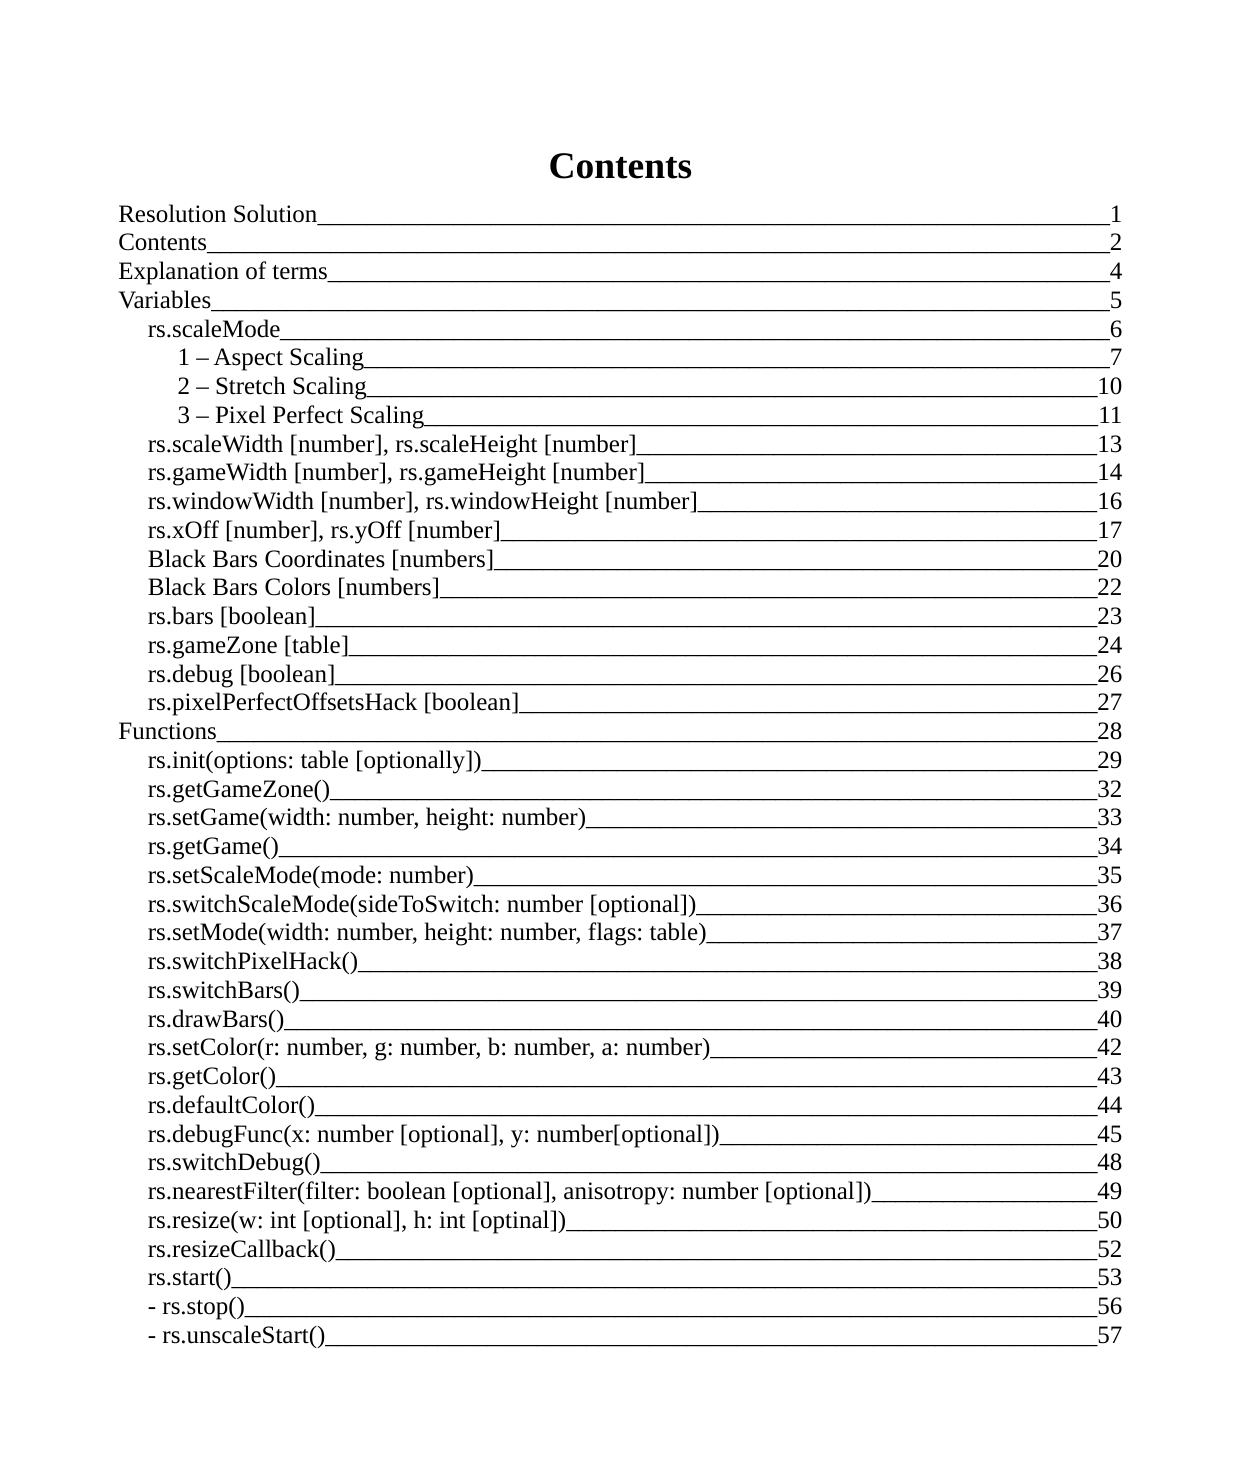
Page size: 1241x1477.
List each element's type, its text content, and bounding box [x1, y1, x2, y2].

text rs.switchDebug() 48 [148, 1147, 1122, 1176]
text rs.windowWidth [number], rs.windowHeight [number] 16 [148, 486, 1122, 515]
text rs.start() 53 [148, 1262, 1122, 1291]
text rs.switchBars() 39 [148, 975, 1122, 1004]
text rs.pixelPerfectOffsetsHack [boolean] 27 [148, 687, 1122, 716]
text rs.scaleWidth [number], rs.scaleHeight [number] 13 [148, 429, 1122, 457]
text rs.resize(w: int [optional], h: int [optinal]) 50 [148, 1205, 1122, 1234]
text rs.setMode(width: number, height: number, flags: table) 37 [148, 917, 1122, 946]
text rs.switchScaleMode(sideToSwitch: number [optional]) 36 [148, 889, 1122, 917]
text rs.setGame(width: number, height: number) 33 [148, 802, 1122, 831]
text rs.debug [boolean] 26 [148, 659, 1122, 687]
text rs.getColor() 43 [148, 1061, 1122, 1090]
text rs.bars [boolean] 23 [148, 601, 1122, 630]
text rs.scaleMode 6 [148, 314, 1122, 342]
subtitle Contents [118, 143, 1122, 186]
text rs.defaultColor() 44 [148, 1090, 1122, 1119]
text Resolution Solution 1 [118, 199, 1122, 227]
text rs.setScaleMode(mode: number) 35 [148, 860, 1122, 889]
text rs.debugFunc(x: number [optional], y: number[optional]) 45 [148, 1119, 1122, 1147]
text rs.getGame() 34 [148, 831, 1122, 860]
text rs.drawBars() 40 [148, 1004, 1122, 1032]
text Black Bars Colors [numbers] 22 [148, 572, 1122, 601]
text - rs.stop() 56 [148, 1291, 1122, 1320]
text rs.gameWidth [number], rs.gameHeight [number] 14 [148, 457, 1122, 486]
text rs.nearestFilter(filter: boolean [optional], anisotropy: number [optional]) 49 [148, 1176, 1122, 1205]
text rs.gameZone [table] 24 [148, 630, 1122, 659]
text - rs.unscaleStart() 57 [148, 1320, 1122, 1349]
text Contents 2 [118, 227, 1122, 256]
text rs.getGameZone() 32 [148, 774, 1122, 802]
text rs.setColor(r: number, g: number, b: number, a: number) 42 [148, 1032, 1122, 1061]
text Black Bars Coordinates [numbers] 20 [148, 544, 1122, 572]
text rs.resizeCallback() 52 [148, 1234, 1122, 1262]
text rs.init(options: table [optionally]) 29 [148, 745, 1122, 774]
text 2 – Stretch Scaling 10 [177, 371, 1122, 400]
text Variables 5 [118, 285, 1122, 314]
text Explanation of terms 4 [118, 256, 1122, 285]
text Functions 28 [118, 716, 1122, 745]
text rs.switchPixelHack() 38 [148, 946, 1122, 975]
text rs.xOff [number], rs.yOff [number] 17 [148, 515, 1122, 544]
text 1 – Aspect Scaling 7 [177, 342, 1122, 371]
text 3 – Pixel Perfect Scaling 11 [177, 400, 1122, 429]
